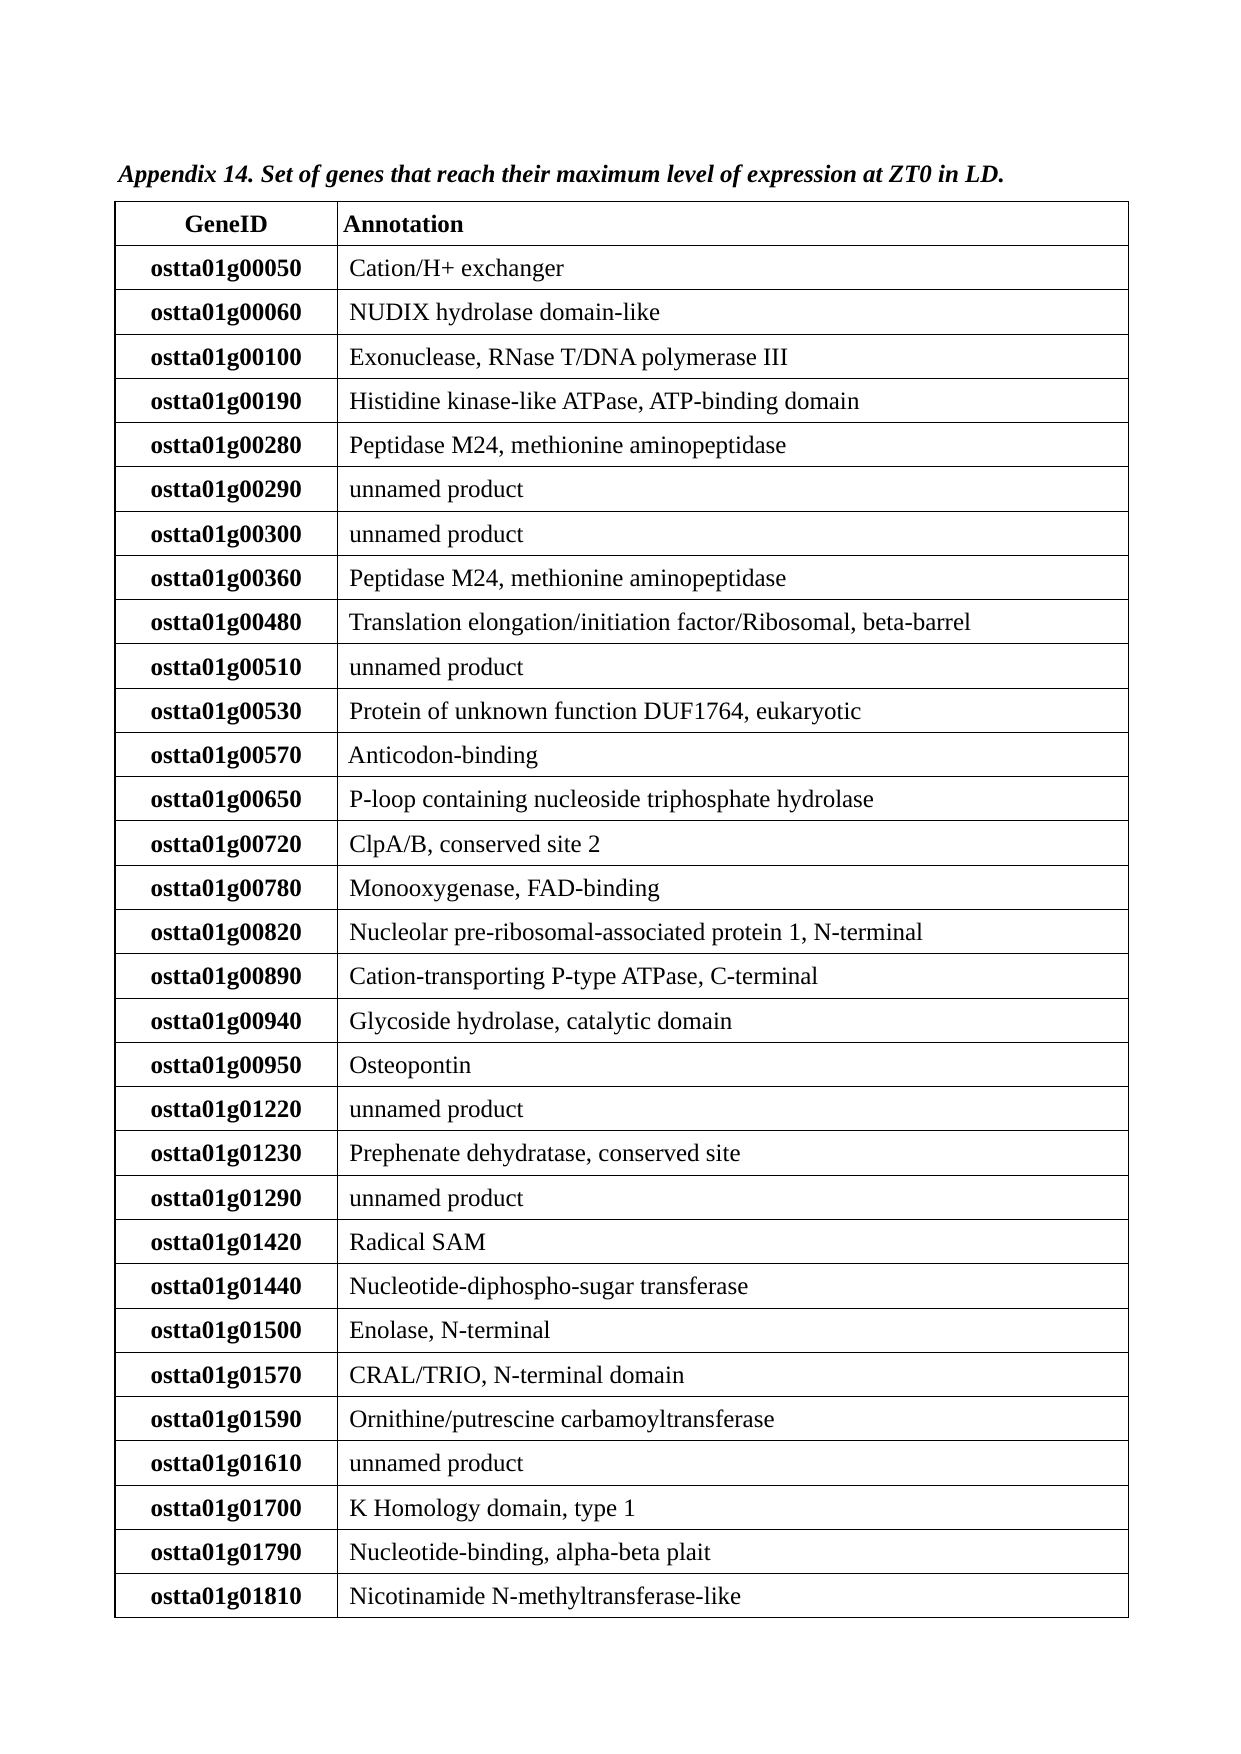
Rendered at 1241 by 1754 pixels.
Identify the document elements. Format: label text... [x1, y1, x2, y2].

table_cell [1129, 1263, 1240, 1307]
table_cell ostta01g00300 [116, 512, 337, 555]
table_cell ostta01g00360 [116, 556, 337, 599]
table_cell [1129, 378, 1240, 422]
table_cell ostta01g01440 [116, 1264, 337, 1307]
table_cell [1129, 953, 1240, 997]
table_cell ostta01g00530 [116, 689, 337, 732]
table_cell unnamed product [338, 1441, 1128, 1484]
table_cell [1129, 909, 1240, 953]
table_cell Glycoside hydrolase, catalytic domain [338, 999, 1128, 1042]
table_cell ostta01g00650 [116, 777, 337, 820]
table_cell [1129, 1086, 1240, 1130]
table_cell Nucleotide-diphospho-sugar transferase [338, 1264, 1128, 1307]
table_cell ostta01g01570 [116, 1353, 337, 1396]
table_cell Protein of unknown function DUF1764, eukaryotic [338, 689, 1128, 732]
table_cell unnamed product [338, 512, 1128, 555]
table_cell unnamed product [338, 1176, 1128, 1219]
table_cell [1129, 732, 1240, 776]
table_cell ostta01g01610 [116, 1441, 337, 1484]
table_cell [1129, 334, 1240, 378]
table_cell ostta01g01500 [116, 1309, 337, 1352]
table_cell [1129, 555, 1240, 599]
table_cell ostta01g01220 [116, 1087, 337, 1130]
table_cell Anticodon-binding [338, 733, 1128, 776]
table_cell K Homology domain, type 1 [338, 1486, 1128, 1529]
table_cell Nucleolar pre-ribosomal-associated protein 1, N-terminal [338, 910, 1128, 953]
table_cell [1129, 1573, 1240, 1617]
table_cell ostta01g00890 [116, 954, 337, 997]
table_cell ostta01g00570 [116, 733, 337, 776]
table_cell [1129, 776, 1240, 820]
table_cell ostta01g00190 [116, 379, 337, 422]
table_cell Exonuclease, RNase T/DNA polymerase III [338, 335, 1128, 378]
table_header [1129, 201, 1240, 245]
table_cell Translation elongation/initiation factor/Ribosomal, beta-barrel [338, 600, 1128, 643]
table_cell ostta01g00950 [116, 1043, 337, 1086]
table_cell P-loop containing nucleoside triphosphate hydrolase [338, 777, 1128, 820]
table_cell ostta01g00100 [116, 335, 337, 378]
table_cell [1129, 289, 1240, 333]
table_cell ostta01g00820 [116, 910, 337, 953]
table_cell [1129, 820, 1240, 865]
table_cell ostta01g00510 [116, 644, 337, 688]
table_cell ostta01g01230 [116, 1131, 337, 1174]
table_cell Cation/H+ exchanger [338, 246, 1128, 289]
table_cell Ornithine/putrescine carbamoyltransferase [338, 1397, 1128, 1440]
table_cell unnamed product [338, 467, 1128, 511]
table_cell Nicotinamide N-methyltransferase-like [338, 1574, 1128, 1617]
table_cell [1129, 1440, 1240, 1484]
table_cell CRAL/TRIO, N-terminal domain [338, 1353, 1128, 1396]
table_cell ostta01g00940 [116, 999, 337, 1042]
table_cell [1129, 511, 1240, 555]
table_cell NUDIX hydrolase domain-like [338, 290, 1128, 333]
table_cell [1129, 422, 1240, 466]
table_cell [1129, 1529, 1240, 1573]
table_cell [1129, 1219, 1240, 1263]
table_cell Osteopontin [338, 1043, 1128, 1086]
table_cell Prephenate dehydratase, conserved site [338, 1131, 1128, 1174]
table_cell [1129, 1352, 1240, 1396]
table_cell Peptidase M24, methionine aminopeptidase [338, 556, 1128, 599]
table_cell Monooxygenase, FAD-binding [338, 866, 1128, 909]
table_cell Cation-transporting P-type ATPase, C-terminal [338, 954, 1128, 997]
table_cell Histidine kinase-like ATPase, ATP-binding domain [338, 379, 1128, 422]
table_cell ostta01g00780 [116, 866, 337, 909]
table_cell [1129, 1175, 1240, 1219]
table_cell [1129, 688, 1240, 732]
table_cell [1129, 599, 1240, 643]
table_cell ClpA/B, conserved site 2 [338, 821, 1128, 865]
table_cell ostta01g00290 [116, 467, 337, 511]
table_cell Nucleotide-binding, alpha-beta plait [338, 1530, 1128, 1573]
table_cell ostta01g00050 [116, 246, 337, 289]
table_cell unnamed product [338, 644, 1128, 688]
table_cell [1129, 466, 1240, 511]
table_cell ostta01g01790 [116, 1530, 337, 1573]
table_cell ostta01g00060 [116, 290, 337, 333]
table_cell [1129, 1485, 1240, 1529]
text Appendix 14. Set of genes that reach their maximum level of expression at ZT0 in LD. [118, 159, 1122, 188]
table_cell [1129, 998, 1240, 1042]
table_cell ostta01g00720 [116, 821, 337, 865]
table_cell [1129, 1308, 1240, 1352]
table_cell ostta01g01810 [116, 1574, 337, 1617]
table_cell ostta01g01420 [116, 1220, 337, 1263]
table_cell ostta01g00480 [116, 600, 337, 643]
table_cell ostta01g01590 [116, 1397, 337, 1440]
table_cell Radical SAM [338, 1220, 1128, 1263]
table_cell [1129, 1396, 1240, 1440]
table_cell [1129, 1042, 1240, 1086]
table_cell ostta01g00280 [116, 423, 337, 466]
table_cell [1129, 865, 1240, 909]
table_header GeneID [116, 202, 337, 245]
table_cell ostta01g01700 [116, 1486, 337, 1529]
table_header Annotation [338, 202, 1128, 245]
table_cell Peptidase M24, methionine aminopeptidase [338, 423, 1128, 466]
table_cell [1129, 245, 1240, 289]
table_cell [1129, 643, 1240, 688]
table_cell ostta01g01290 [116, 1176, 337, 1219]
table_cell unnamed product [338, 1087, 1128, 1130]
table_cell [1129, 1130, 1240, 1174]
table_cell Enolase, N-terminal [338, 1309, 1128, 1352]
